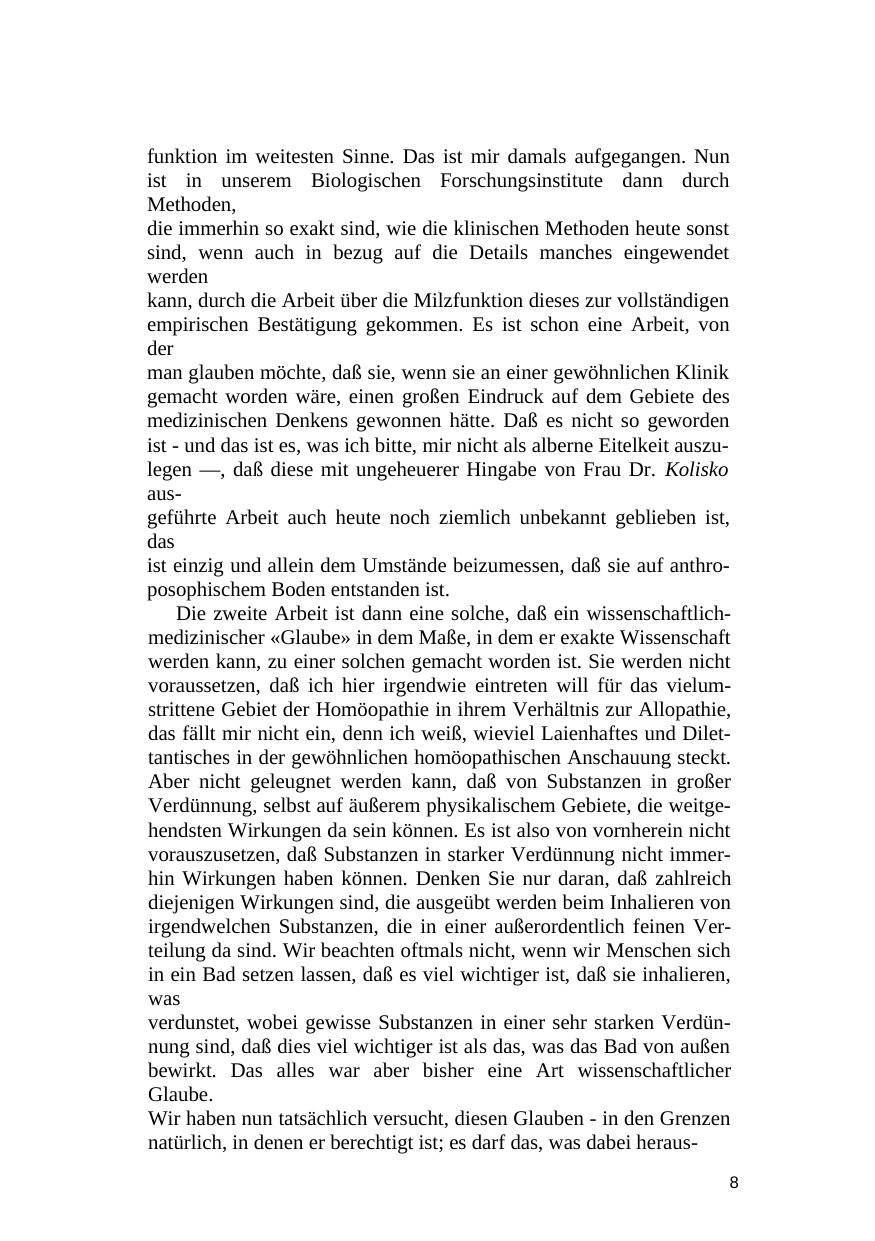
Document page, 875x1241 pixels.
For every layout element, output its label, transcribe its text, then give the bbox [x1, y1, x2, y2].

text 8 [729, 1173, 745, 1192]
text Die zweite Arbeit ist dann eine solche, daß ein wissenschaftlich- medizinischer «Glaube» in dem Maße, in dem er exakte Wissenschaft werden kann, zu einer solchen gemacht worden ist. Sie werden nicht voraussetzen, daß ich hier irgendwie eintreten will für das vielum- strittene Gebiet der Homöopathie in ihrem Verhältnis zur Allopathie, das fällt mir nicht ein, denn ich weiß, wieviel Laienhaftes und Dilet- tantisches in der gewöhnlichen homöopathischen Anschauung steckt. Aber nicht geleugnet werden kann, daß von Substanzen in großer Verdünnung, selbst auf äußerem physikalischem Gebiete, die weitge- hendsten Wirkungen da sein können. Es ist also von vornherein nicht vorauszusetzen, daß Substanzen in starker Verdünnung nicht immer- hin Wirkungen haben können. Denken Sie nur daran, daß zahlreich diejenigen Wirkungen sind, die ausgeübt werden beim Inhalieren von irgendwelchen Substanzen, die in einer außerordentlich feinen Ver- teilung da sind. Wir beachten oftmals nicht, wenn wir Menschen sich in ein Bad setzen lassen, daß es viel wichtiger ist, daß sie inhalieren, was verdunstet, wobei gewisse Substanzen in einer sehr starken Verdün- nung sind, daß dies viel wichtiger ist als das, was das Bad von außen bewirkt. Das alles war aber bisher eine Art wissenschaftlicher Glaube. Wir haben nun tatsächlich versucht, diesen Glauben - in den Grenzen natürlich, in denen er berechtigt ist; es darf das, was dabei heraus- [148, 601, 732, 1154]
text funktion im weitesten Sinne. Das ist mir damals aufgegangen. Nun ist in unserem Biologischen Forschungsinstitute dann durch Methoden, die immerhin so exakt sind, wie die klinischen Methoden heute sonst sind, wenn auch in bezug auf die Details manches eingewendet werden kann, durch die Arbeit über die Milzfunktion dieses zur vollständigen empirischen Bestätigung gekommen. Es ist schon eine Arbeit, von der man glauben möchte, daß sie, wenn sie an einer gewöhnlichen Klinik gemacht worden wäre, einen großen Eindruck auf dem Gebiete des medizinischen Denkens gewonnen hätte. Daß es nicht so geworden ist - und das ist es, was ich bitte, mir nicht als alberne Eitelkeit auszu- legen —, daß diese mit ungeheuerer Hingabe von Frau Dr. Kolisko aus- geführte Arbeit auch heute noch ziemlich unbekannt geblieben ist, das ist einzig und allein dem Umstände beizumessen, daß sie auf anthro- posophischem Boden entstanden ist. [147, 144, 730, 601]
